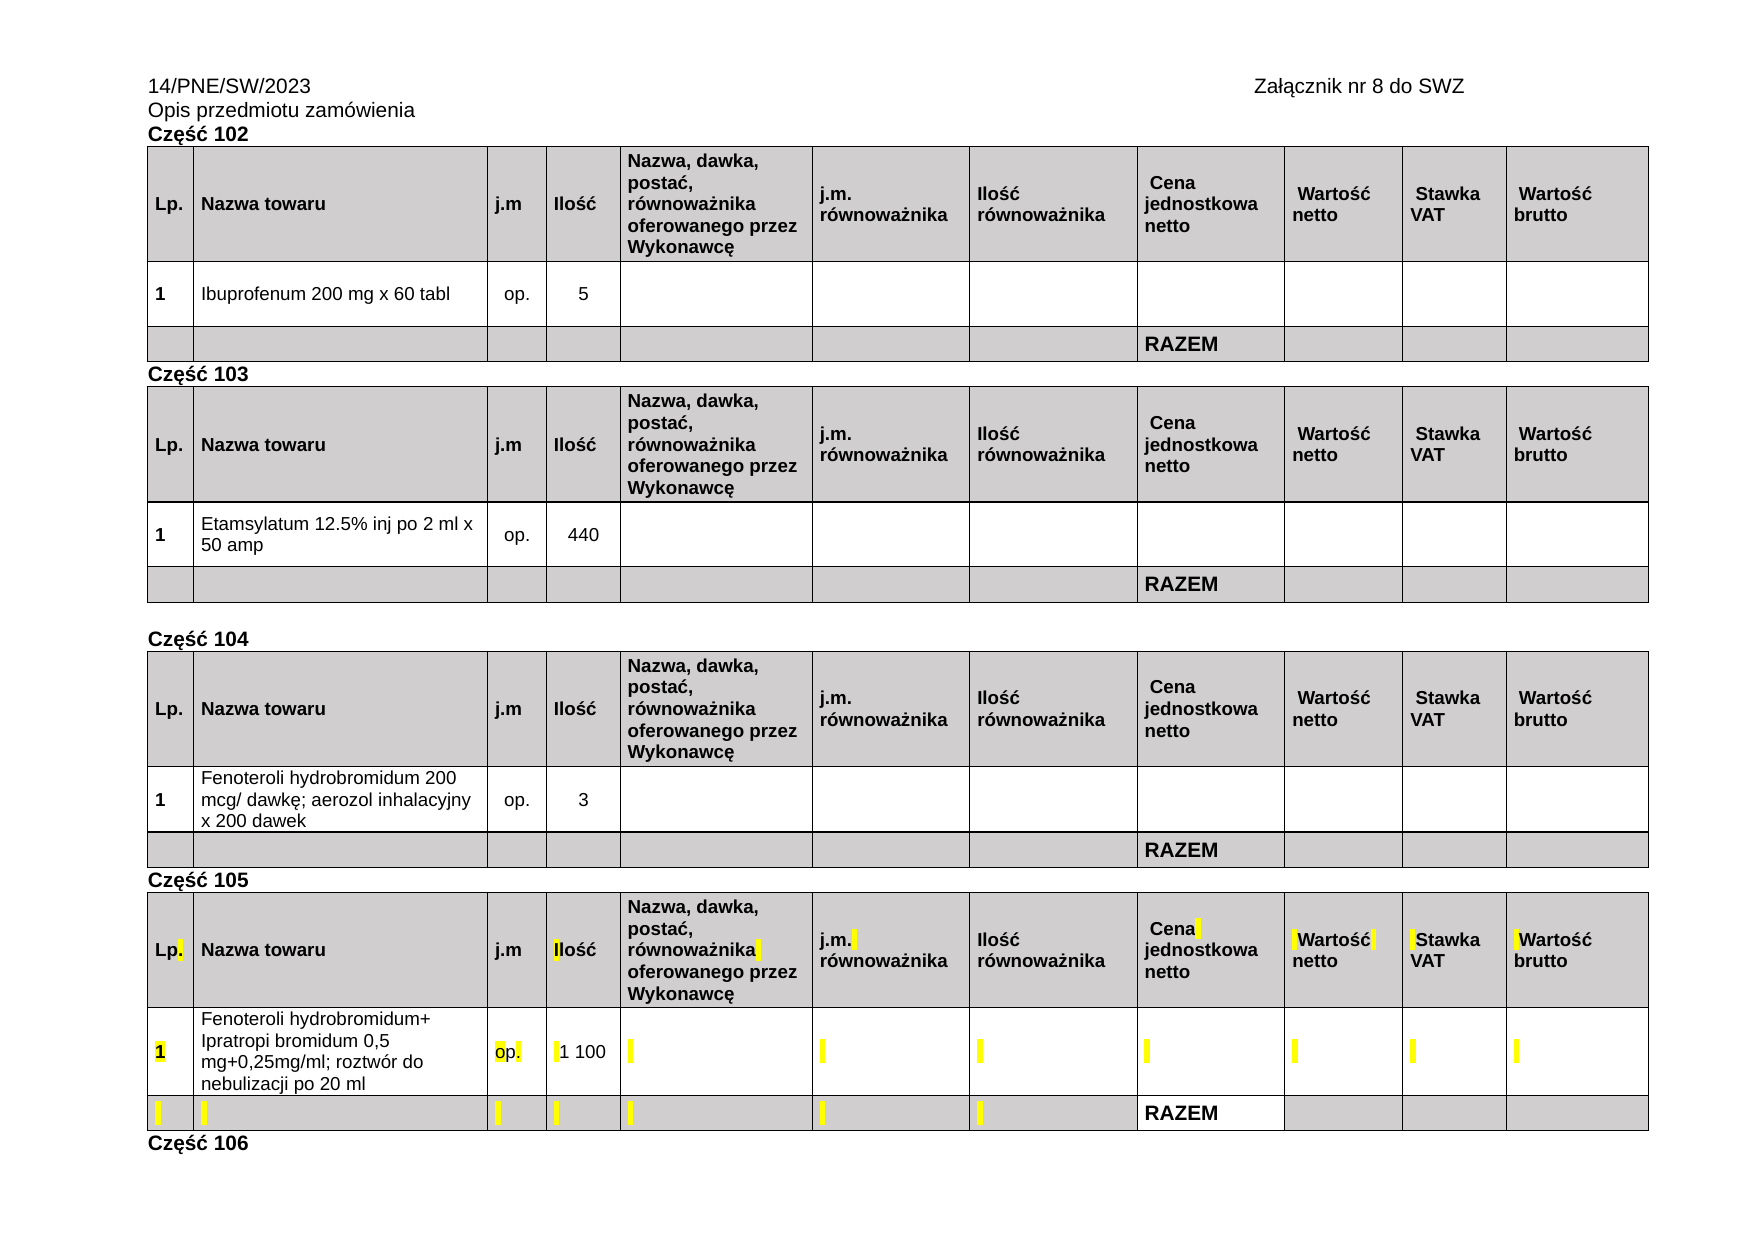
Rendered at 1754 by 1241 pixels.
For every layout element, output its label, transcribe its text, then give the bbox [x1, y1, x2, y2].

table_cell [1138, 503, 1284, 566]
table_header Ilość [547, 652, 620, 766]
text Część 105 [148, 868, 1606, 892]
table_cell 1 [148, 1008, 193, 1094]
table_header Nazwa towaru [194, 893, 487, 1007]
table_cell RAZEM [1138, 833, 1284, 867]
table_header Nazwa, dawka, postać, równoważnika oferowanego przez Wykonawcę [621, 893, 812, 1007]
table_cell [970, 503, 1137, 566]
table_header Nazwa towaru [194, 652, 487, 766]
table_cell [970, 1008, 1137, 1094]
table_cell 1 [148, 262, 193, 326]
table_cell [970, 767, 1137, 831]
table_cell [488, 567, 546, 602]
table_header Wartość netto [1285, 147, 1402, 261]
table_header Stawka VAT [1403, 147, 1506, 261]
table_cell [1403, 833, 1506, 867]
table_cell [1403, 1096, 1506, 1130]
table_cell RAZEM [1138, 567, 1284, 602]
table_header Ilość równoważnika [970, 387, 1137, 501]
table_cell [148, 833, 193, 867]
table_header Cena jednostkowa netto [1138, 652, 1284, 766]
table_cell [1507, 767, 1648, 831]
table_cell [970, 1096, 1137, 1130]
table_header j.m [488, 147, 546, 261]
table_header Wartość netto [1285, 652, 1402, 766]
table_cell [148, 327, 193, 361]
table_cell [1285, 327, 1402, 361]
table_cell [547, 567, 620, 602]
table_cell [621, 567, 812, 602]
table_cell [488, 327, 546, 361]
table_cell Etamsylatum 12.5% inj po 2 ml x 50 amp [194, 503, 487, 566]
table_cell [1285, 833, 1402, 867]
table_cell [1403, 1008, 1506, 1094]
table_header Ilość równoważnika [970, 652, 1137, 766]
table_cell [1403, 262, 1506, 326]
table_header Nazwa, dawka, postać, równoważnika oferowanego przez Wykonawcę [621, 147, 812, 261]
table_header Cena jednostkowa netto [1138, 147, 1284, 261]
table_cell [1138, 767, 1284, 831]
table_cell [1403, 567, 1506, 602]
table_cell 3 [547, 767, 620, 831]
text Część 103 [148, 362, 1606, 386]
table_cell [547, 327, 620, 361]
table_cell op. [488, 503, 546, 566]
table_cell [1285, 767, 1402, 831]
table_cell [1285, 262, 1402, 326]
table_header Stawka VAT [1403, 387, 1506, 501]
table_cell op. [488, 767, 546, 831]
table_header Lp. [148, 387, 193, 501]
table_cell [1403, 327, 1506, 361]
table_header Ilość [547, 147, 620, 261]
table_cell [194, 833, 487, 867]
table_cell [148, 567, 193, 602]
table_cell [488, 1096, 546, 1130]
table_cell [1507, 327, 1648, 361]
table_cell [813, 833, 969, 867]
table_cell [194, 327, 487, 361]
table_header Wartość netto [1285, 387, 1402, 501]
table_cell [621, 1096, 812, 1130]
table_cell [813, 1008, 969, 1094]
table_header Ilość [547, 387, 620, 501]
table_header j.m. równoważnika [813, 893, 969, 1007]
table_header j.m. równoważnika [813, 147, 969, 261]
table_header j.m. równoważnika [813, 387, 969, 501]
table_header Stawka VAT [1403, 652, 1506, 766]
table_header Nazwa towaru [194, 147, 487, 261]
table_cell [1507, 833, 1648, 867]
table_cell [1138, 1008, 1284, 1094]
table_header Wartość netto [1285, 893, 1402, 1007]
table_header Wartość brutto [1507, 652, 1648, 766]
table_header Cena jednostkowa netto [1138, 387, 1284, 501]
table_header j.m [488, 652, 546, 766]
table_cell [1285, 503, 1402, 566]
table_header Ilość równoważnika [970, 893, 1137, 1007]
table_cell [547, 833, 620, 867]
table_cell [488, 833, 546, 867]
table_header Lp. [148, 893, 193, 1007]
table_header Lp. [148, 147, 193, 261]
table_header Nazwa towaru [194, 387, 487, 501]
text Część 106 [148, 1131, 1606, 1155]
table_cell [813, 503, 969, 566]
table_cell [1403, 767, 1506, 831]
table_header Wartość brutto [1507, 387, 1648, 501]
table_cell [1285, 1096, 1402, 1130]
table_cell [621, 262, 812, 326]
table_header Wartość brutto [1507, 893, 1648, 1007]
table_cell [970, 567, 1137, 602]
table_cell 5 [547, 262, 620, 326]
table_cell [621, 833, 812, 867]
table_header j.m. równoważnika [813, 652, 969, 766]
table_cell op. [488, 1008, 546, 1094]
table_cell 440 [547, 503, 620, 566]
table_cell [813, 262, 969, 326]
table_cell [1403, 503, 1506, 566]
table_cell Fenoteroli hydrobromidum 200 mcg/ dawkę; aerozol inhalacyjny x 200 dawek [194, 767, 487, 831]
table_cell [547, 1096, 620, 1130]
table_cell [621, 1008, 812, 1094]
table_cell [813, 567, 969, 602]
table_cell 1 [148, 503, 193, 566]
table_cell [1138, 262, 1284, 326]
table_cell [1507, 567, 1648, 602]
table_cell [1507, 1008, 1648, 1094]
text Część 104 [148, 627, 1606, 651]
table_cell [194, 567, 487, 602]
table_cell [813, 767, 969, 831]
table_cell Fenoteroli hydrobromidum+ Ipratropi bromidum 0,5 mg+0,25mg/ml; roztwór do nebulizacji po 20 ml [194, 1008, 487, 1094]
table_cell [1507, 503, 1648, 566]
table_cell [813, 327, 969, 361]
table_cell [970, 262, 1137, 326]
table_header Nazwa, dawka, postać, równoważnika oferowanego przez Wykonawcę [621, 652, 812, 766]
table_header Ilość równoważnika [970, 147, 1137, 261]
table_cell RAZEM [1138, 327, 1284, 361]
table_cell 1 100 [547, 1008, 620, 1094]
table_header Lp. [148, 652, 193, 766]
table_cell [621, 767, 812, 831]
table_cell [1285, 567, 1402, 602]
table_cell [194, 1096, 487, 1130]
table_header j.m [488, 893, 546, 1007]
table_header Wartość brutto [1507, 147, 1648, 261]
table_cell [621, 503, 812, 566]
table_cell [621, 327, 812, 361]
table_header j.m [488, 387, 546, 501]
table_header Nazwa, dawka, postać, równoważnika oferowanego przez Wykonawcę [621, 387, 812, 501]
table_cell [813, 1096, 969, 1130]
table_cell 1 [148, 767, 193, 831]
table_cell [970, 833, 1137, 867]
text Część 102 [148, 122, 1606, 146]
table_cell [1507, 1096, 1648, 1130]
table_header Ilość [547, 893, 620, 1007]
table_cell [1507, 262, 1648, 326]
table_cell [148, 1096, 193, 1130]
table_cell Ibuprofenum 200 mg x 60 tabl [194, 262, 487, 326]
table_cell [1285, 1008, 1402, 1094]
table_cell RAZEM [1138, 1096, 1284, 1130]
table_header Stawka VAT [1403, 893, 1506, 1007]
table_cell op. [488, 262, 546, 326]
table_cell [970, 327, 1137, 361]
table_header Cena jednostkowa netto [1138, 893, 1284, 1007]
